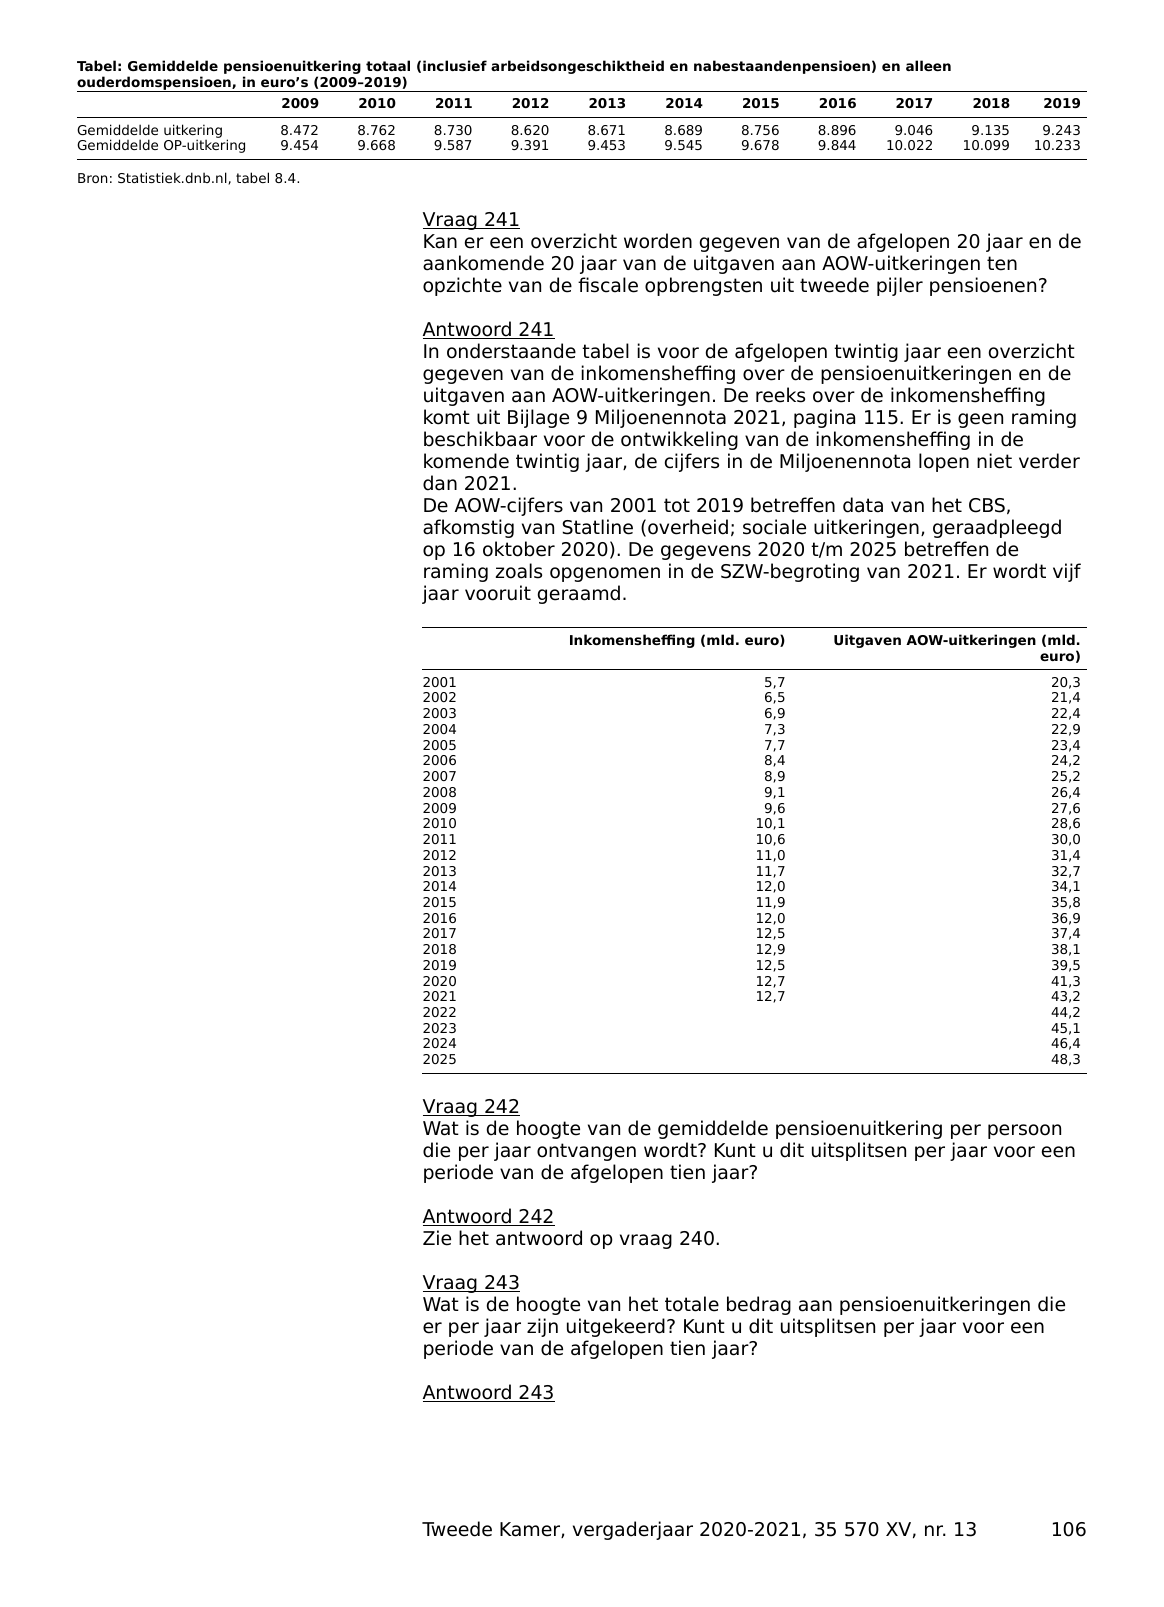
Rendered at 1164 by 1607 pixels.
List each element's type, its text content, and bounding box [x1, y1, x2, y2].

table_cell 11,7 [496, 863, 791, 879]
table_cell [77, 92, 248, 117]
table_cell 9.135 [939, 118, 1016, 138]
text Antwoord 242 [422, 1206, 1087, 1228]
table_cell 2024 [422, 1036, 496, 1052]
table_cell 12,0 [496, 879, 791, 895]
table_cell 2008 [422, 785, 496, 800]
table_cell 41,3 [791, 974, 1087, 989]
table_cell 2002 [422, 690, 496, 706]
table_cell 2025 [422, 1052, 496, 1072]
table_cell 2012 [478, 92, 555, 117]
text Vraag 243 [422, 1272, 1087, 1294]
table_cell 2019 [1016, 92, 1087, 117]
table_cell 2001 [422, 670, 496, 690]
table_cell 9,6 [496, 800, 791, 816]
table_cell 2021 [422, 989, 496, 1005]
table_cell 8.896 [785, 118, 862, 138]
table_cell 9,1 [496, 785, 791, 800]
table_cell 7,7 [496, 738, 791, 753]
table_cell 9.046 [862, 118, 939, 138]
table_cell 9.453 [555, 138, 632, 158]
table_cell 12,5 [496, 958, 791, 973]
table_cell 10,6 [496, 832, 791, 848]
table_cell 2016 [422, 911, 496, 926]
table_cell 2014 [632, 92, 709, 117]
table_cell 2017 [422, 926, 496, 942]
table_cell 5,7 [496, 670, 791, 690]
table_cell 28,6 [791, 816, 1087, 832]
table_cell 39,5 [791, 958, 1087, 973]
table_cell 11,9 [496, 895, 791, 911]
table_cell 36,9 [791, 911, 1087, 926]
text Vraag 241 [422, 209, 1087, 231]
table_cell 12,7 [496, 989, 791, 1005]
table_cell 2017 [862, 92, 939, 117]
table_cell 2018 [422, 942, 496, 958]
table_cell 32,7 [791, 863, 1087, 879]
table_cell 35,8 [791, 895, 1087, 911]
table_cell 2010 [325, 92, 402, 117]
table_cell 2016 [785, 92, 862, 117]
table_cell 9.545 [632, 138, 709, 158]
table_cell 6,5 [496, 690, 791, 706]
table_cell 9.243 [1016, 118, 1087, 138]
table_cell 2007 [422, 769, 496, 785]
table_cell 2009 [248, 92, 325, 117]
table_cell 2020 [422, 974, 496, 989]
table_cell 2013 [555, 92, 632, 117]
table_cell Gemiddelde uitkering [77, 118, 248, 138]
table_cell 9.587 [402, 138, 478, 158]
table_cell 2022 [422, 1005, 496, 1021]
table_cell 10.022 [862, 138, 939, 158]
table_cell 34,1 [791, 879, 1087, 895]
table_cell 9.454 [248, 138, 325, 158]
table_cell 2018 [939, 92, 1016, 117]
table_cell 8.472 [248, 118, 325, 138]
text Vraag 242 [422, 1096, 1087, 1118]
table_cell 25,2 [791, 769, 1087, 785]
table_header [422, 628, 496, 669]
table_cell 45,1 [791, 1021, 1087, 1036]
table_cell Bron: Statistiek.dnb.nl, tabel 8.4. [77, 160, 1087, 187]
table_cell 10.233 [1016, 138, 1087, 158]
table_cell 12,0 [496, 911, 791, 926]
table_cell 12,7 [496, 974, 791, 989]
table_cell 2010 [422, 816, 496, 832]
table_cell 23,4 [791, 738, 1087, 753]
table_cell 2023 [422, 1021, 496, 1036]
table_cell 2009 [422, 800, 496, 816]
text Zie het antwoord op vraag 240. [422, 1228, 1087, 1250]
table_cell 24,2 [791, 753, 1087, 769]
table_cell 8,9 [496, 769, 791, 785]
table_cell 8.756 [709, 118, 785, 138]
table_cell 12,9 [496, 942, 791, 958]
text In onderstaande tabel is voor de afgelopen twintig jaar een overzicht gegeven van de inkomensheffing over de pensioenuitkeringen en de uitgaven aan AOW-uitkeringen. De reeks over de inkomensheffing komt uit Bijlage 9 Miljoenennota 2021, pagina 115. Er is geen raming beschikbaar voor de ontwikkeling van de inkomensheffing in de komende twintig jaar, de cijfers in de Miljoenennota lopen niet verder dan 2021. [422, 341, 1087, 495]
text Wat is de hoogte van de gemiddelde pensioenuitkering per persoon die per jaar ontvangen wordt? Kunt u dit uitsplitsen per jaar voor een periode van de afgelopen tien jaar? [422, 1118, 1087, 1184]
table_cell 38,1 [791, 942, 1087, 958]
table_cell 2011 [402, 92, 478, 117]
table_header Uitgaven AOW-uitkeringen (mld. euro) [791, 628, 1087, 669]
table_cell 37,4 [791, 926, 1087, 942]
table_cell 10,1 [496, 816, 791, 832]
table_cell 43,2 [791, 989, 1087, 1005]
table_cell 22,4 [791, 706, 1087, 722]
text Kan er een overzicht worden gegeven van de afgelopen 20 jaar en de aankomende 20 jaar van de uitgaven aan AOW-uitkeringen ten opzichte van de fiscale opbrengsten uit tweede pijler pensioenen? [422, 231, 1087, 297]
table_cell 31,4 [791, 848, 1087, 863]
table_cell 12,5 [496, 926, 791, 942]
table_cell 2004 [422, 722, 496, 737]
table_cell Gemiddelde OP-uitkering [77, 138, 248, 158]
table_cell 8,4 [496, 753, 791, 769]
table_cell 7,3 [496, 722, 791, 737]
table_cell 2005 [422, 738, 496, 753]
table_cell [496, 1021, 791, 1036]
table_cell 48,3 [791, 1052, 1087, 1072]
table_cell 2012 [422, 848, 496, 863]
table_header Tabel: Gemiddelde pensioenuitkering totaal (inclusief arbeidsongeschiktheid en nabestaandenpensioen) en alleen ouderdomspensioen, in euro’s (2009–2019) [77, 59, 1087, 91]
table_cell 9.391 [478, 138, 555, 158]
table_cell 2011 [422, 832, 496, 848]
table_cell 27,6 [791, 800, 1087, 816]
table_cell [496, 1052, 791, 1072]
table_cell 9.668 [325, 138, 402, 158]
table_cell 30,0 [791, 832, 1087, 848]
table_cell 8.671 [555, 118, 632, 138]
table_cell 2015 [422, 895, 496, 911]
table_cell 6,9 [496, 706, 791, 722]
text De AOW-cijfers van 2001 tot 2019 betreffen data van het CBS, afkomstig van Statline (overheid; sociale uitkeringen, geraadpleegd op 16 oktober 2020). De gegevens 2020 t/m 2025 betreffen de raming zoals opgenomen in de SZW-begroting van 2021. Er wordt vijf jaar vooruit geraamd. [422, 495, 1087, 605]
table_cell 10.099 [939, 138, 1016, 158]
text Antwoord 243 [422, 1382, 1087, 1404]
table_cell 46,4 [791, 1036, 1087, 1052]
table_cell 11,0 [496, 848, 791, 863]
table_cell 2013 [422, 863, 496, 879]
table_cell 8.620 [478, 118, 555, 138]
table_cell 2015 [709, 92, 785, 117]
table_cell 20,3 [791, 670, 1087, 690]
table_cell 2006 [422, 753, 496, 769]
table_cell 2003 [422, 706, 496, 722]
table_cell [496, 1005, 791, 1021]
table_cell [496, 1036, 791, 1052]
table_cell 9.844 [785, 138, 862, 158]
table_cell 9.678 [709, 138, 785, 158]
table_cell 8.689 [632, 118, 709, 138]
table_cell 2014 [422, 879, 496, 895]
table_cell 26,4 [791, 785, 1087, 800]
table_cell 44,2 [791, 1005, 1087, 1021]
table_cell 8.730 [402, 118, 478, 138]
table_cell 21,4 [791, 690, 1087, 706]
table_cell 8.762 [325, 118, 402, 138]
table_cell 22,9 [791, 722, 1087, 737]
table_cell 2019 [422, 958, 496, 973]
text Wat is de hoogte van het totale bedrag aan pensioenuitkeringen die er per jaar zijn uitgekeerd? Kunt u dit uitsplitsen per jaar voor een periode van de afgelopen tien jaar? [422, 1294, 1087, 1360]
table_header Inkomensheffing (mld. euro) [496, 628, 791, 669]
text Antwoord 241 [422, 319, 1087, 341]
